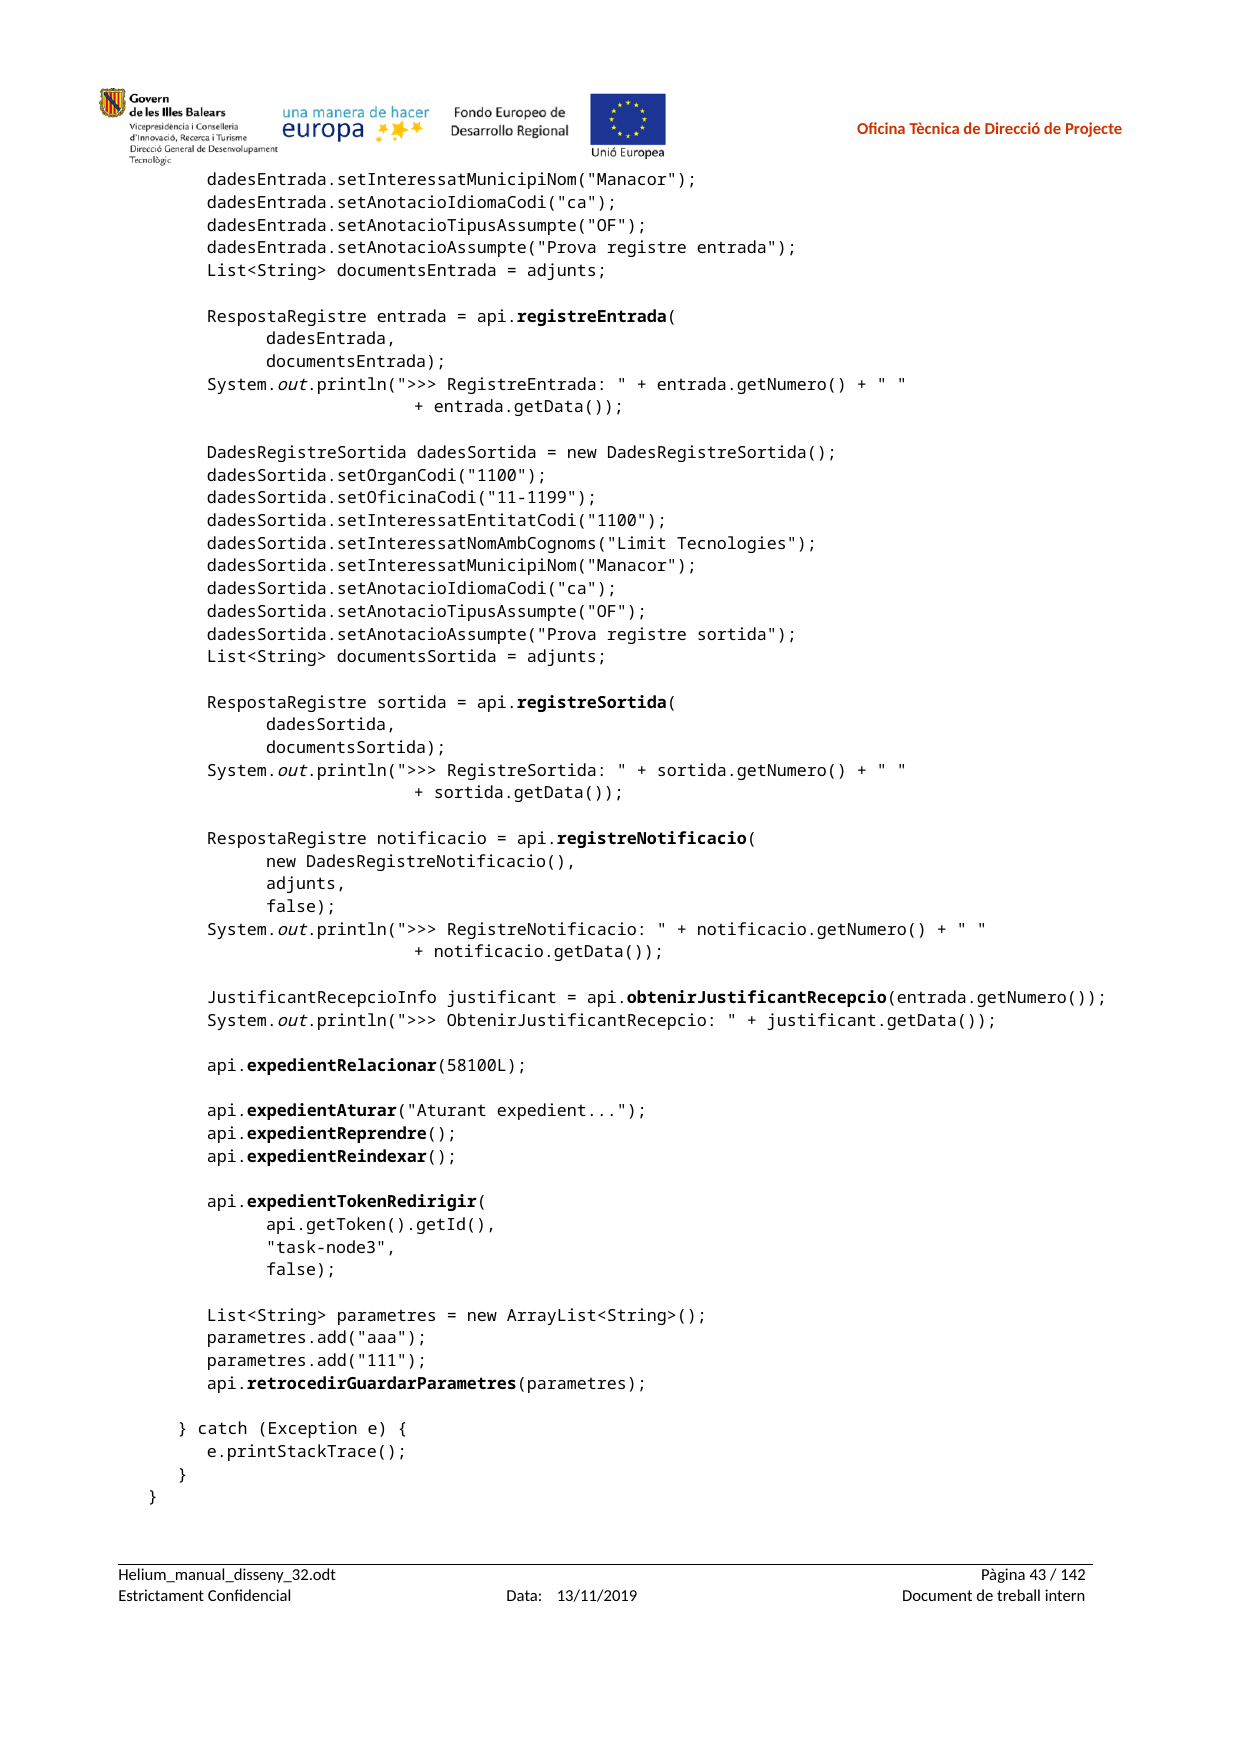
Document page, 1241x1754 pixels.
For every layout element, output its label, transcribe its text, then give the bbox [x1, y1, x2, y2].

text dadesSortida, [118, 713, 1122, 736]
text dadesSortida.setInteressatEntitatCodi("1100"); [118, 508, 1122, 531]
text RespostaRegistre sortida = api.registreSortida( [118, 690, 1122, 713]
text dadesEntrada.setAnotacioTipusAssumpte("OF"); [118, 213, 1122, 236]
text dadesSortida.setAnotacioIdiomaCodi("ca"); [118, 577, 1122, 599]
text api.getToken().getId(), [118, 1212, 1122, 1235]
text documentsSortida); [118, 736, 1122, 758]
text dadesSortida.setOrganCodi("1100"); [118, 463, 1122, 486]
text } [118, 1485, 1122, 1508]
text api.retrocedirGuardarParametres(parametres); [118, 1371, 1122, 1394]
text dadesSortida.setOficinaCodi("11-1199"); [118, 486, 1122, 508]
text api.expedientTokenRedirigir( [118, 1190, 1122, 1212]
text adjunts, [118, 872, 1122, 894]
text api.expedientAturar("Aturant expedient..."); [118, 1099, 1122, 1122]
text dadesSortida.setInteressatNomAmbCognoms("Limit Tecnologies"); [118, 531, 1122, 554]
text dadesEntrada.setAnotacioIdiomaCodi("ca"); [118, 191, 1122, 213]
text dadesSortida.setInteressatMunicipiNom("Manacor"); [118, 554, 1122, 577]
text api.expedientReindexar(); [118, 1144, 1122, 1167]
text documentsEntrada); [118, 349, 1122, 372]
text false); [118, 1258, 1122, 1281]
text dadesEntrada, [118, 327, 1122, 349]
text System.out.println(">>> RegistreNotificacio: " + notificacio.getNumero() + " " [118, 917, 1122, 940]
text + sortida.getData()); [118, 781, 1122, 804]
text "task-node3", [118, 1235, 1122, 1258]
text false); [118, 894, 1122, 917]
text System.out.println(">>> ObtenirJustificantRecepcio: " + justificant.getData()); [118, 1008, 1122, 1031]
text } catch (Exception e) { [118, 1417, 1122, 1439]
text List<String> documentsSortida = adjunts; [118, 645, 1122, 667]
text } [118, 1462, 1122, 1485]
text List<String> documentsEntrada = adjunts; [118, 259, 1122, 281]
text JustificantRecepcioInfo justificant = api.obtenirJustificantRecepcio(entrada.getNumero()); [118, 985, 1122, 1008]
text List<String> parametres = new ArrayList<String>(); [118, 1303, 1122, 1326]
text new DadesRegistreNotificacio(), [118, 849, 1122, 872]
picture [99, 87, 668, 166]
text e.printStackTrace(); [118, 1439, 1122, 1462]
text System.out.println(">>> RegistreEntrada: " + entrada.getNumero() + " " [118, 372, 1122, 395]
text RespostaRegistre entrada = api.registreEntrada( [118, 304, 1122, 327]
text + entrada.getData()); [118, 395, 1122, 418]
text RespostaRegistre notificacio = api.registreNotificacio( [118, 826, 1122, 849]
text dadesSortida.setAnotacioTipusAssumpte("OF"); [118, 599, 1122, 622]
text parametres.add("aaa"); [118, 1326, 1122, 1349]
text dadesEntrada.setInteressatMunicipiNom("Manacor"); [118, 168, 1122, 191]
text api.expedientReprendre(); [118, 1122, 1122, 1144]
text api.expedientRelacionar(58100L); [118, 1053, 1122, 1076]
text DadesRegistreSortida dadesSortida = new DadesRegistreSortida(); [118, 440, 1122, 463]
text dadesEntrada.setAnotacioAssumpte("Prova registre entrada"); [118, 236, 1122, 259]
text dadesSortida.setAnotacioAssumpte("Prova registre sortida"); [118, 622, 1122, 645]
text + notificacio.getData()); [118, 940, 1122, 963]
text parametres.add("111"); [118, 1349, 1122, 1371]
text System.out.println(">>> RegistreSortida: " + sortida.getNumero() + " " [118, 758, 1122, 781]
